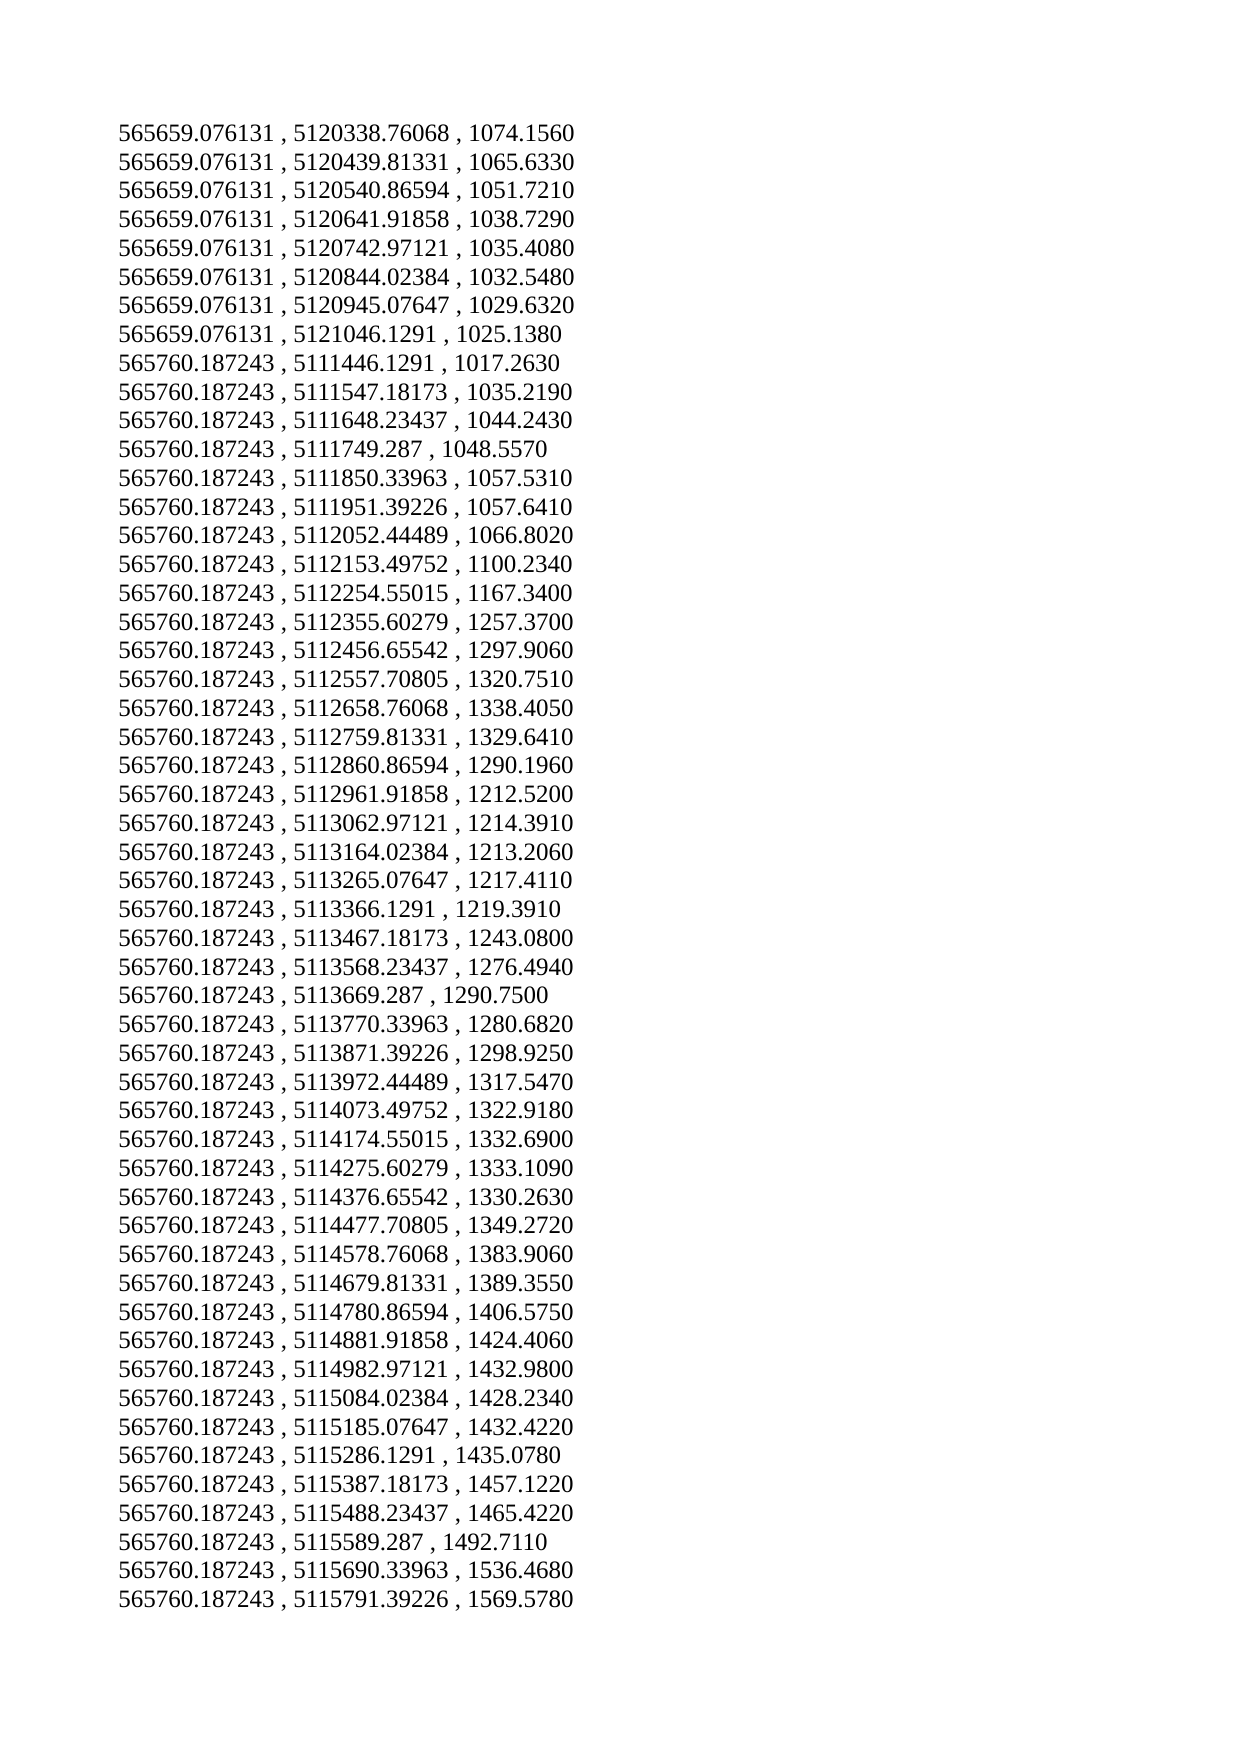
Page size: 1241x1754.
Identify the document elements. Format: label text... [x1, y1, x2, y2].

text 565760.187243 , 5114376.65542 , 1330.2630 [118, 1182, 1122, 1211]
text 565659.076131 , 5120641.91858 , 1038.7290 [118, 204, 1122, 233]
text 565760.187243 , 5114578.76068 , 1383.9060 [118, 1239, 1122, 1268]
text 565760.187243 , 5111648.23437 , 1044.2430 [118, 406, 1122, 434]
text 565760.187243 , 5111850.33963 , 1057.5310 [118, 463, 1122, 492]
text 565760.187243 , 5112456.65542 , 1297.9060 [118, 636, 1122, 664]
text 565760.187243 , 5111951.39226 , 1057.6410 [118, 492, 1122, 521]
text 565760.187243 , 5111446.1291 , 1017.2630 [118, 348, 1122, 377]
text 565760.187243 , 5112052.44489 , 1066.8020 [118, 521, 1122, 549]
text 565760.187243 , 5111547.18173 , 1035.2190 [118, 377, 1122, 406]
text 565760.187243 , 5112557.70805 , 1320.7510 [118, 664, 1122, 693]
text 565760.187243 , 5115690.33963 , 1536.4680 [118, 1556, 1122, 1584]
text 565659.076131 , 5120439.81331 , 1065.6330 [118, 147, 1122, 176]
text 565760.187243 , 5111749.287 , 1048.5570 [118, 434, 1122, 463]
text 565760.187243 , 5112961.91858 , 1212.5200 [118, 779, 1122, 808]
text 565760.187243 , 5115488.23437 , 1465.4220 [118, 1498, 1122, 1527]
text 565760.187243 , 5114174.55015 , 1332.6900 [118, 1124, 1122, 1153]
text 565760.187243 , 5113770.33963 , 1280.6820 [118, 1009, 1122, 1038]
text 565760.187243 , 5113568.23437 , 1276.4940 [118, 952, 1122, 981]
text 565760.187243 , 5112355.60279 , 1257.3700 [118, 607, 1122, 636]
text 565760.187243 , 5112254.55015 , 1167.3400 [118, 578, 1122, 607]
text 565760.187243 , 5115387.18173 , 1457.1220 [118, 1469, 1122, 1498]
text 565760.187243 , 5114780.86594 , 1406.5750 [118, 1297, 1122, 1326]
text 565760.187243 , 5114679.81331 , 1389.3550 [118, 1268, 1122, 1297]
text 565760.187243 , 5114881.91858 , 1424.4060 [118, 1326, 1122, 1354]
text 565760.187243 , 5113871.39226 , 1298.9250 [118, 1038, 1122, 1067]
text 565760.187243 , 5114477.70805 , 1349.2720 [118, 1211, 1122, 1239]
text 565659.076131 , 5120742.97121 , 1035.4080 [118, 233, 1122, 262]
text 565760.187243 , 5112759.81331 , 1329.6410 [118, 722, 1122, 751]
text 565760.187243 , 5112860.86594 , 1290.1960 [118, 751, 1122, 779]
text 565760.187243 , 5114073.49752 , 1322.9180 [118, 1096, 1122, 1124]
text 565760.187243 , 5115084.02384 , 1428.2340 [118, 1383, 1122, 1412]
text 565760.187243 , 5113669.287 , 1290.7500 [118, 981, 1122, 1009]
text 565760.187243 , 5115791.39226 , 1569.5780 [118, 1584, 1122, 1613]
text 565760.187243 , 5115286.1291 , 1435.0780 [118, 1441, 1122, 1469]
text 565760.187243 , 5113972.44489 , 1317.5470 [118, 1067, 1122, 1096]
text 565760.187243 , 5112658.76068 , 1338.4050 [118, 693, 1122, 722]
text 565659.076131 , 5120945.07647 , 1029.6320 [118, 291, 1122, 319]
text 565659.076131 , 5120844.02384 , 1032.5480 [118, 262, 1122, 291]
text 565760.187243 , 5113467.18173 , 1243.0800 [118, 923, 1122, 952]
text 565659.076131 , 5120540.86594 , 1051.7210 [118, 176, 1122, 204]
text 565760.187243 , 5114275.60279 , 1333.1090 [118, 1153, 1122, 1182]
text 565659.076131 , 5120338.76068 , 1074.1560 [118, 118, 1122, 147]
text 565760.187243 , 5114982.97121 , 1432.9800 [118, 1354, 1122, 1383]
text 565760.187243 , 5113164.02384 , 1213.2060 [118, 837, 1122, 866]
text 565760.187243 , 5113062.97121 , 1214.3910 [118, 808, 1122, 837]
text 565659.076131 , 5121046.1291 , 1025.1380 [118, 319, 1122, 348]
text 565760.187243 , 5113366.1291 , 1219.3910 [118, 894, 1122, 923]
text 565760.187243 , 5115589.287 , 1492.7110 [118, 1527, 1122, 1556]
text 565760.187243 , 5113265.07647 , 1217.4110 [118, 866, 1122, 894]
text 565760.187243 , 5112153.49752 , 1100.2340 [118, 549, 1122, 578]
text 565760.187243 , 5115185.07647 , 1432.4220 [118, 1412, 1122, 1441]
